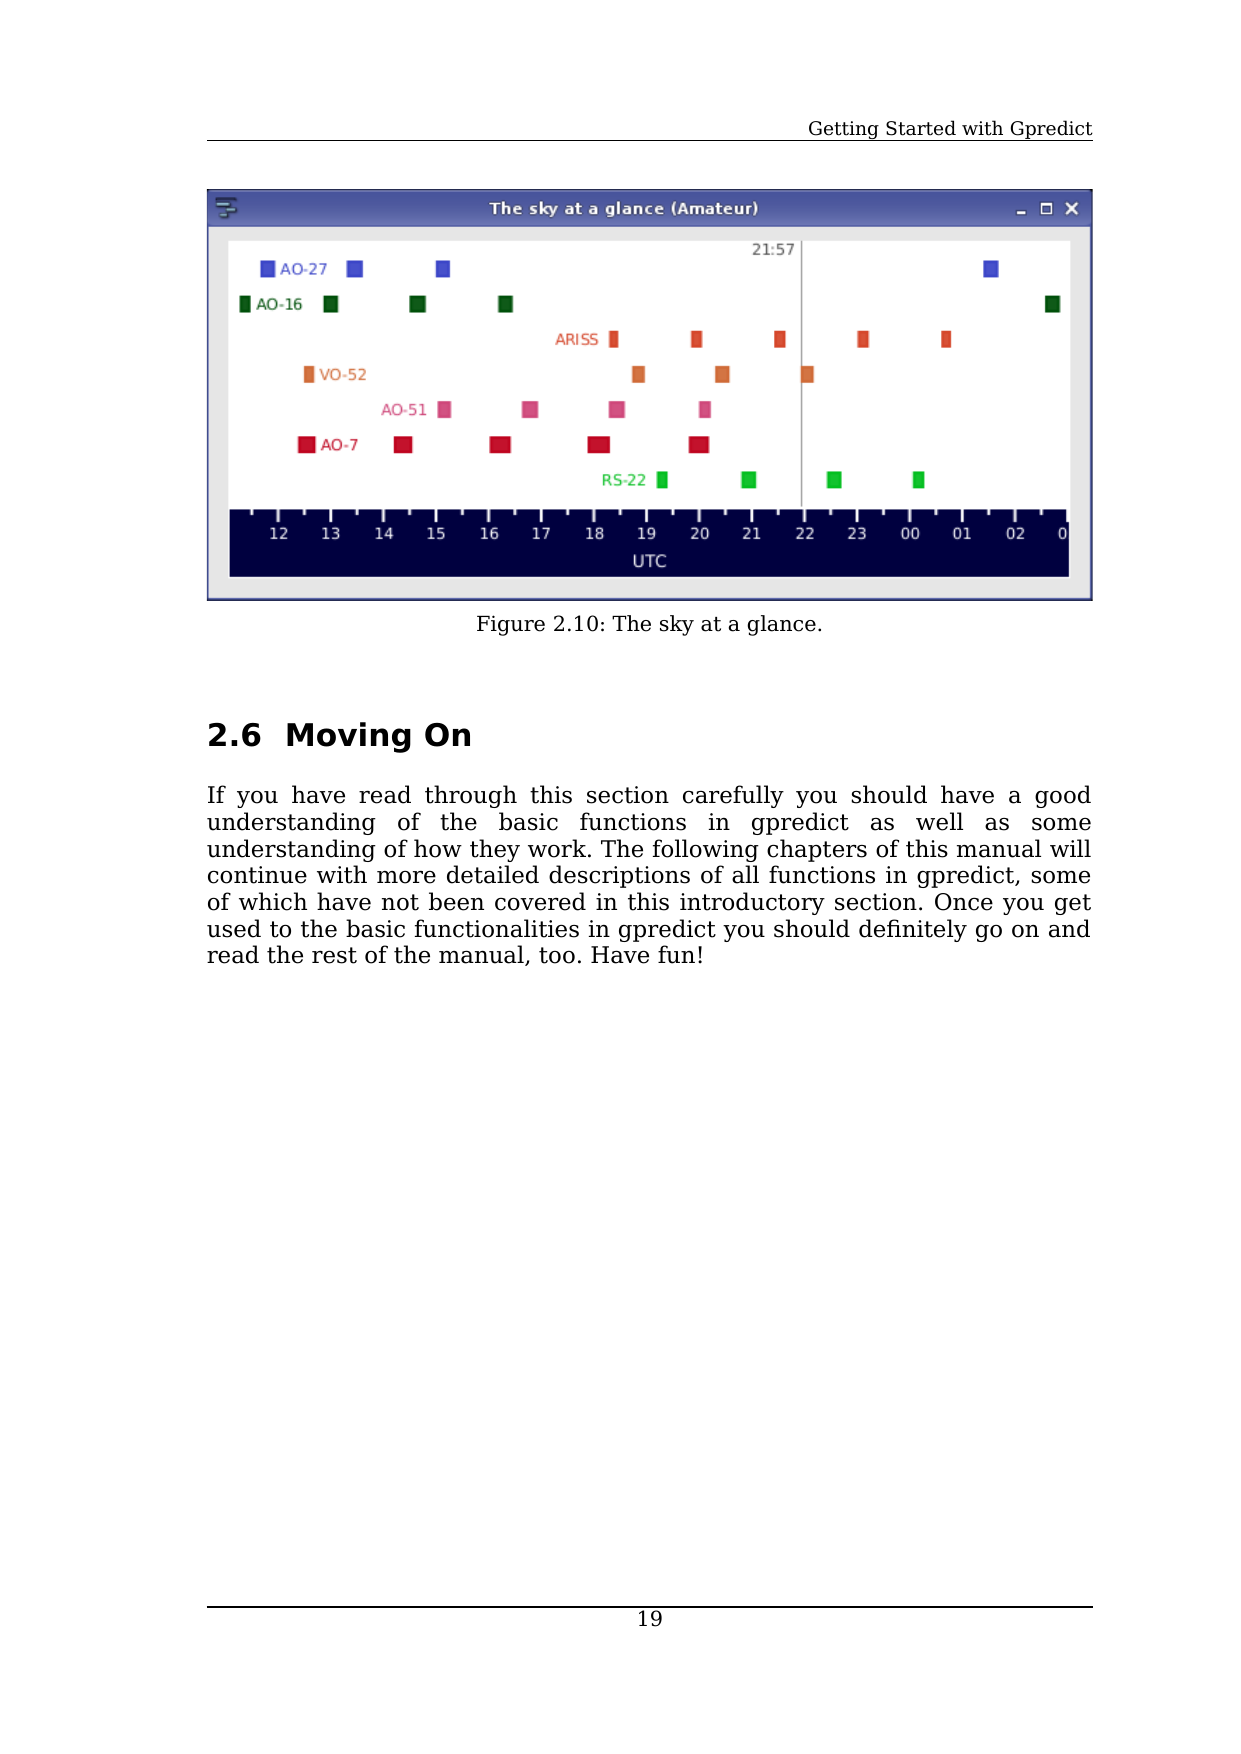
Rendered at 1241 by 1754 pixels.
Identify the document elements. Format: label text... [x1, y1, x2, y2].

text Figure 2.10: The sky at a glance. [207, 601, 1093, 636]
text If you have read through this section carefully you should have a good understanding of the basic functions in gpredict as well as some understanding of how they work. The following chapters of this manual will continue with more detailed descriptions of all functions in gpredict, some of which have not been covered in this introductory section. Once you get used to the basic functionalities in gpredict you should definitely go on and read the rest of the manual, too. Have fun! [207, 783, 1093, 969]
picture [206, 189, 1093, 601]
subtitle Moving On [207, 717, 1093, 753]
